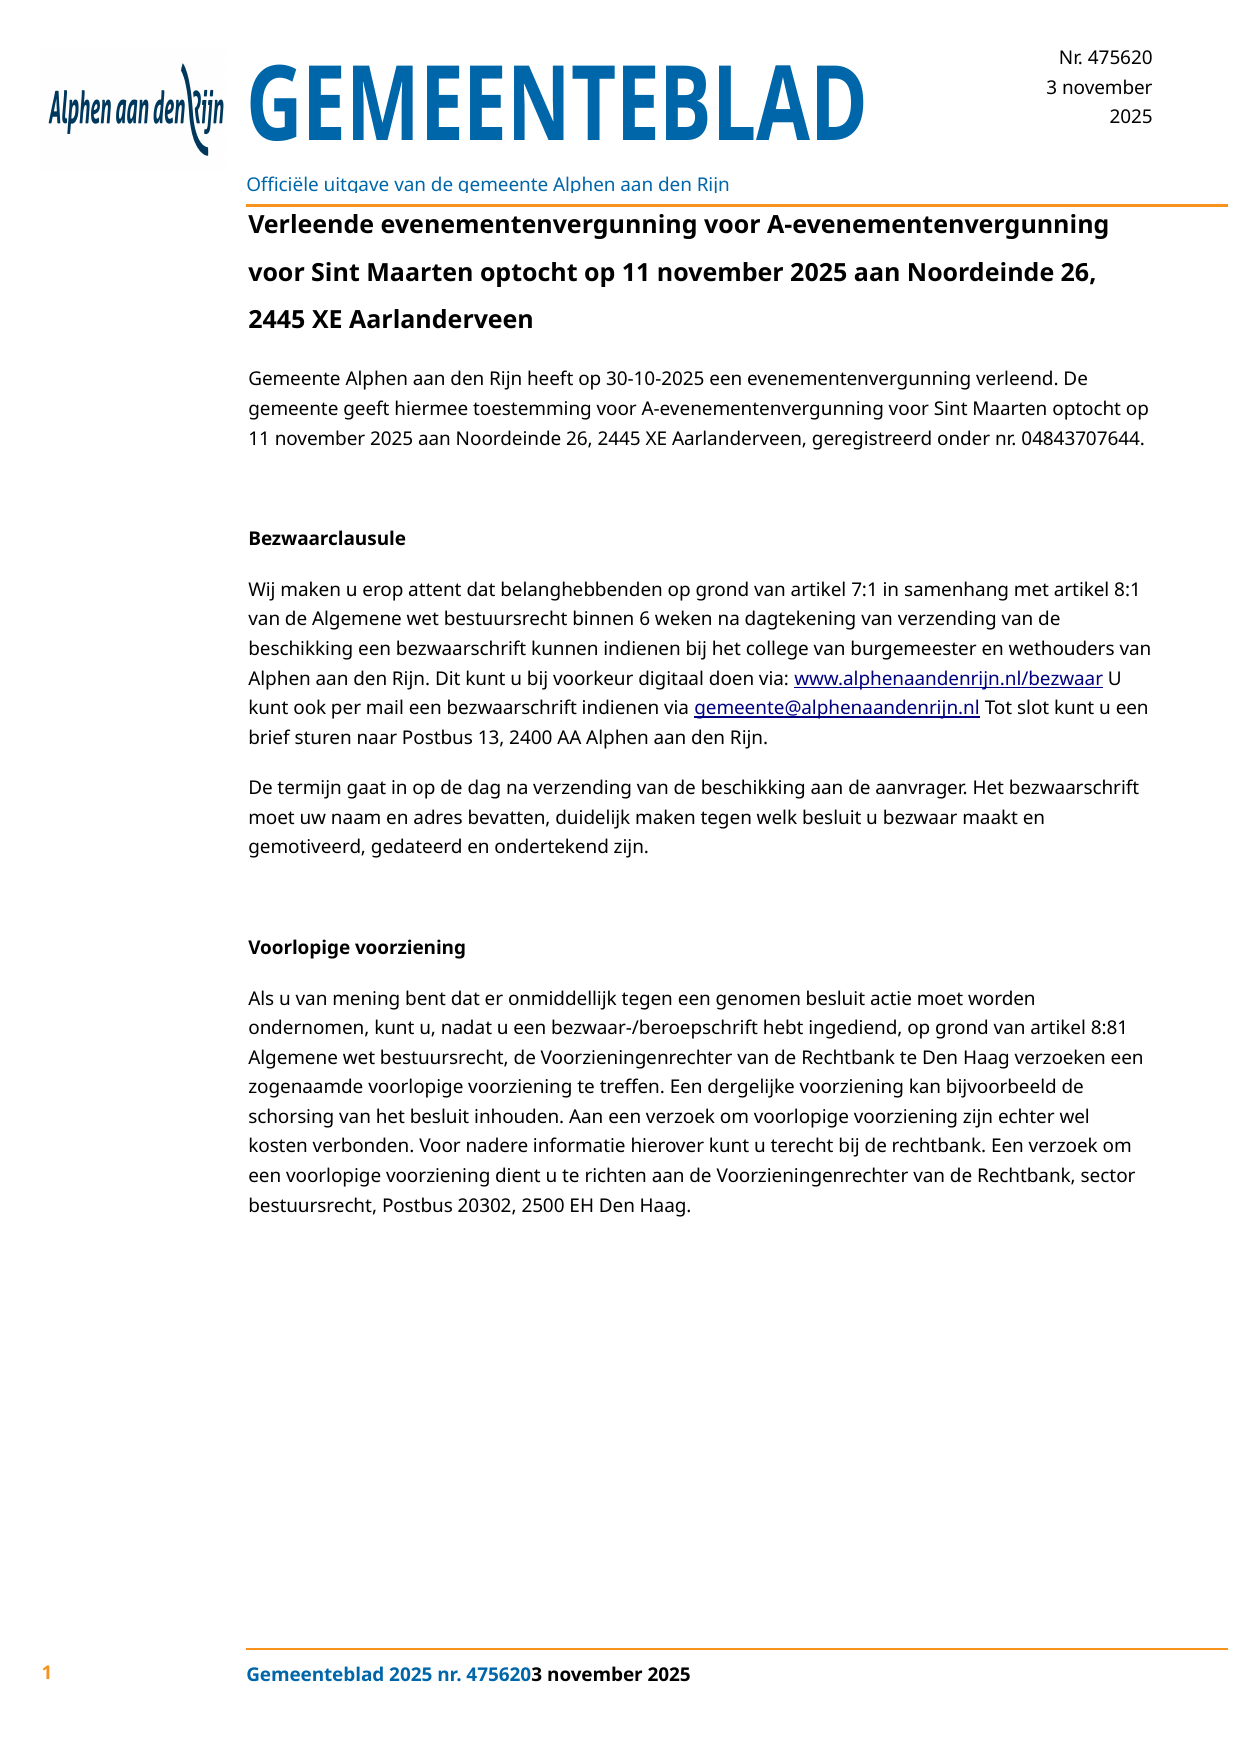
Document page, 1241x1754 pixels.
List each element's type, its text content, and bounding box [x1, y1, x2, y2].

text Verleende evenementenvergunning voor A-evenementenvergunning voor Sint Maarten optocht op 11 november 2025 aan Noordeinde 26, 2445 XE Aarlanderveen [248, 207, 1152, 336]
text Voorlopige voorziening [248, 934, 1152, 960]
text Gemeente Alphen aan den Rijn heeft op 30-10-2025 een evenementenvergunning verleend. De gemeente geeft hiermee toestemming voor A-evenementenvergunning voor Sint Maarten optocht op 11 november 2025 aan Noordeinde 26, 2445 XE Aarlanderveen, geregistreerd onder nr. 04843707644. [248, 366, 1152, 450]
text De termijn gaat in op de dag na verzending van de beschikking aan de aanvrager. Het bezwaarschrift moet uw naam en adres bevatten, duidelijk maken tegen welk besluit u bezwaar maakt en gemotiveerd, gedateerd en ondertekend zijn. [248, 774, 1152, 859]
text Wij maken u erop attent dat belanghebbenden op grond van artikel 7:1 in samenhang met artikel 8:1 van de Algemene wet bestuursrecht binnen 6 weken na dagtekening van verzending van de beschikking een bezwaarschrift kunnen indienen bij het college van burgemeester en wethouders van Alphen aan den Rijn. Dit kunt u bij voorkeur digitaal doen via: www.alphenaandenrijn.nl/bezwaar U kunt ook per mail een bezwaarschrift indienen via gemeente@alphenaandenrijn.nl Tot slot kunt u een brief sturen naar Postbus 13, 2400 AA Alphen aan den Rijn. [248, 576, 1152, 749]
text Als u van mening bent dat er onmiddellijk tegen een genomen besluit actie moet worden ondernomen, kunt u, nadat u een bezwaar-/beroepschrift hebt ingediend, op grond van artikel 8:81 Algemene wet bestuursrecht, de Voorzieningenrechter van de Rechtbank te Den Haag verzoeken een zogenaamde voorlopige voorziening te treffen. Een dergelijke voorziening kan bijvoorbeeld de schorsing van het besluit inhouden. Aan een verzoek om voorlopige voorziening zijn echter wel kosten verbonden. Voor nadere informatie hierover kunt u terecht bij de rechtbank. Een verzoek om een voorlopige voorziening dient u te richten aan de Voorzieningenrechter van de Rechtbank, sector bestuursrecht, Postbus 20302, 2500 EH Den Haag. [248, 985, 1152, 1217]
text Bezwaarclausule [248, 526, 1152, 551]
picture [41, 47, 231, 172]
